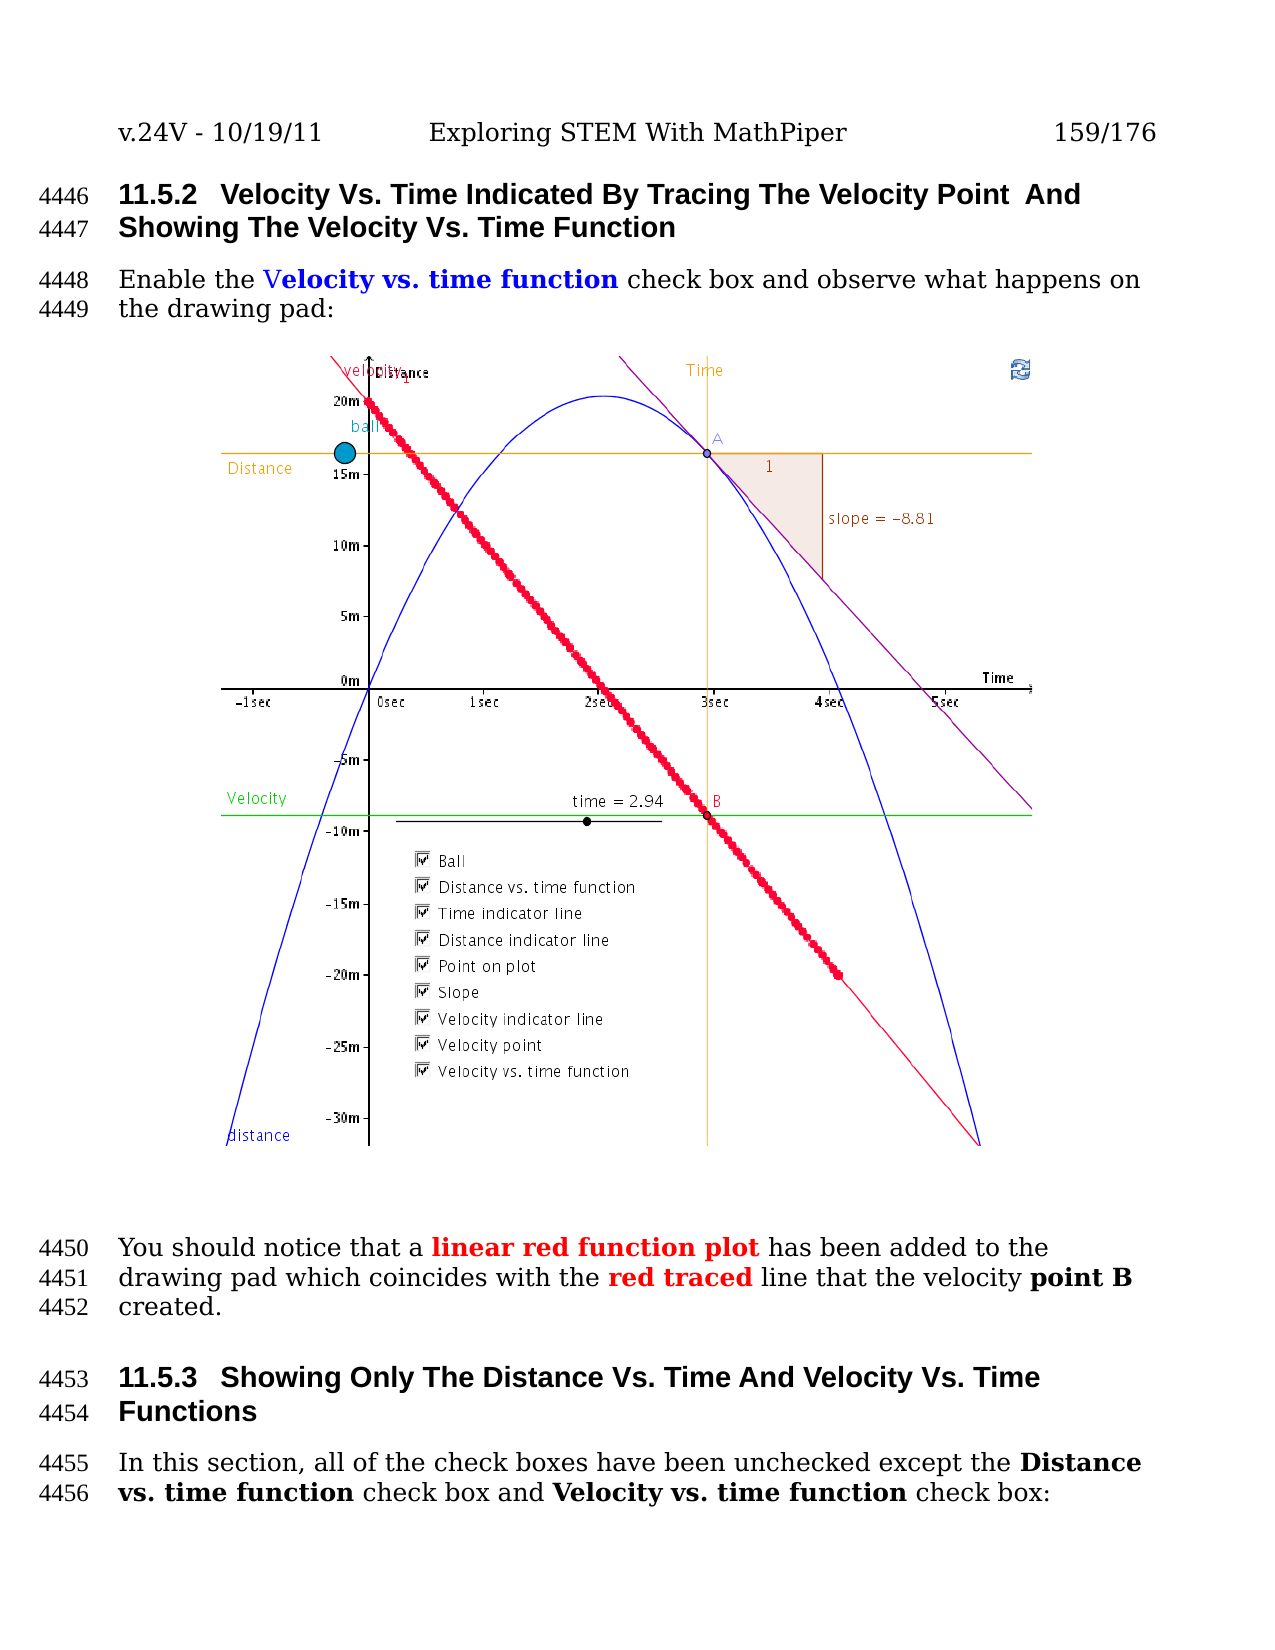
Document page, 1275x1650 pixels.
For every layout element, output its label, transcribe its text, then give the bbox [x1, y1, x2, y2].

picture [221, 356, 1033, 1146]
text In this section, all of the check boxes have been unchecked except the Distance vs. time function check box and Velocity vs. time function check box: [118, 1448, 1157, 1507]
subtitle Velocity Vs. Time Indicated By Tracing The Velocity Point And Showing The Velocity Vs. Time Function [118, 177, 1157, 244]
text Enable the Velocity vs. time function check box and observe what happens on the drawing pad: [118, 265, 1157, 323]
subtitle Showing Only The Distance Vs. Time And Velocity Vs. Time Functions [118, 1360, 1157, 1427]
text You should notice that a linear red function plot has been added to the drawing pad which coincides with the red traced line that the velocity point B created. [118, 1233, 1157, 1321]
